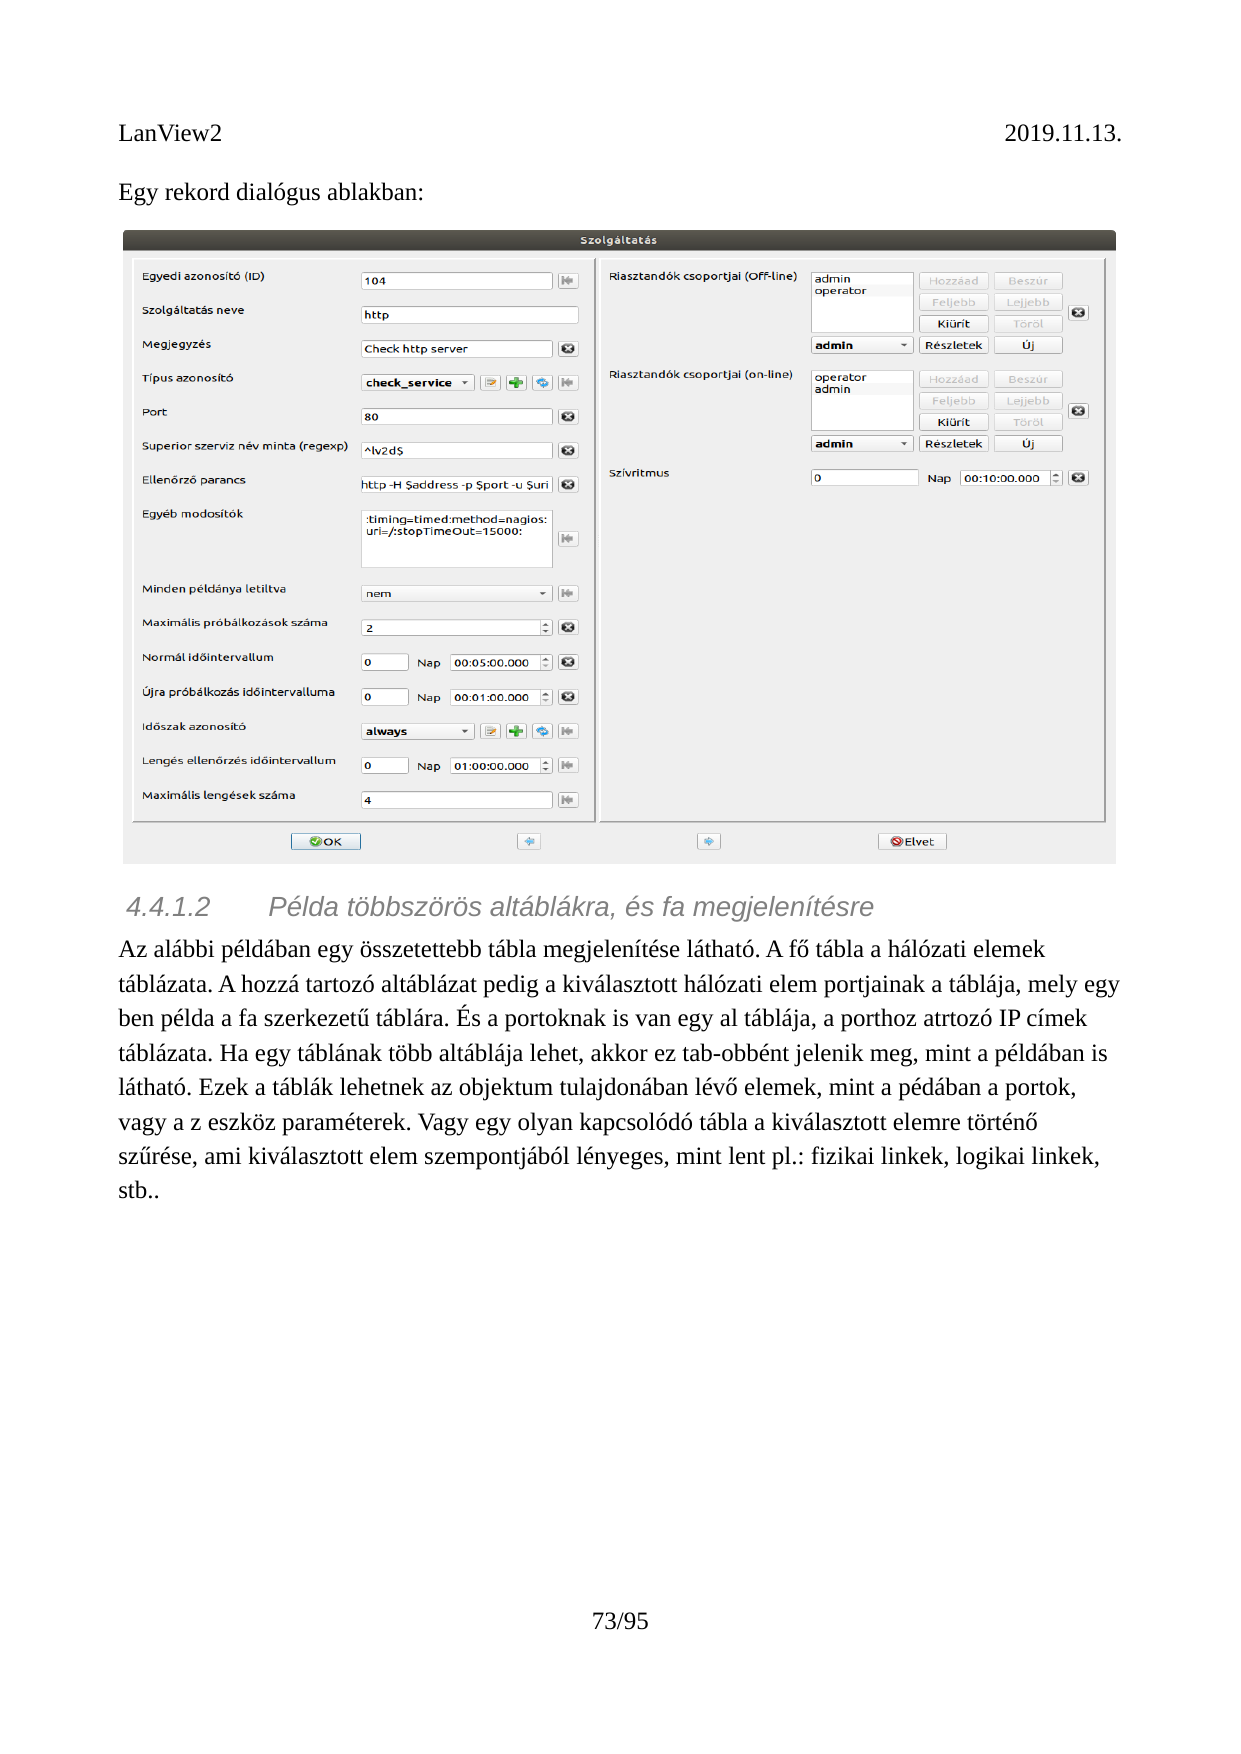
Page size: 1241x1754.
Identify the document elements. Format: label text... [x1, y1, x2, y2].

text Az alábbi példában egy összetettebb tábla megjelenítése látható. A fő tábla a hálózati elemek táblázata. A hozzá tartozó altáblázat pedig a kiválasztott hálózati elem portjainak a táblája, mely egy ben példa a fa szerkezetű táblára. És a portoknak is van egy al táblája, a porthoz atrtozó IP címek táblázata. Ha egy táblának több altáblája lehet, akkor ez tab-obbént jelenik meg, mint a példában is látható. Ezek a táblák lehetnek az objektum tulajdonában lévő elemek, mint a pédában a portok, vagy a z eszköz paraméterek. Vagy egy olyan kapcsolódó tábla a kiválasztott elemre történő szűrése, ami kiválasztott elem szempontjából lényeges, mint lent pl.: fizikai linkek, logikai linkek, stb.. [118, 934, 1122, 1204]
text Egy rekord dialógus ablakban: [118, 177, 1122, 206]
picture [118, 226, 1123, 870]
subtitle Példa többszörös altáblákra, és fa megjelenítésre [118, 890, 1122, 922]
